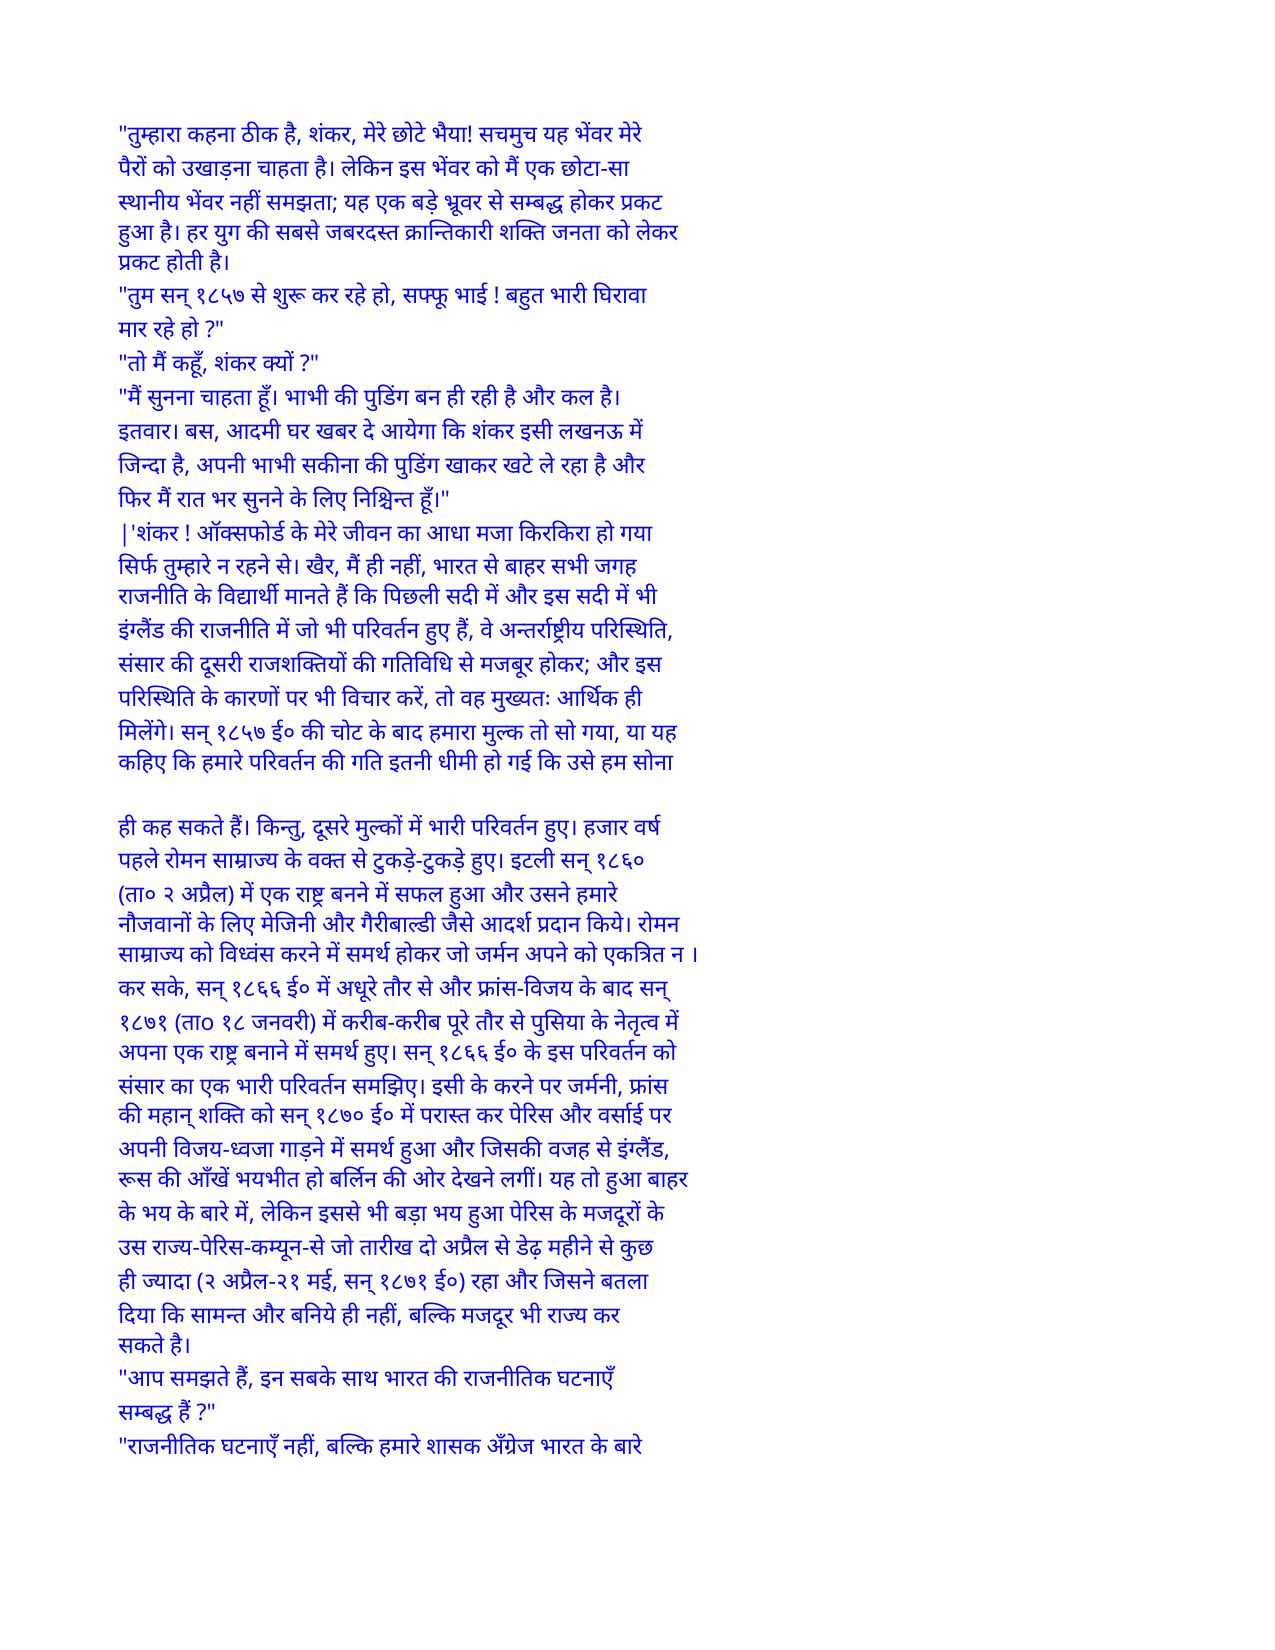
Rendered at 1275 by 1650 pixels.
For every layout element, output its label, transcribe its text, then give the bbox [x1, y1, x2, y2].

text इतवार। बस, आदमी घर खबर दे आयेगा कि शंकर इसी लखनऊ में [118, 415, 1157, 449]
text कर सके, सन् १८६६ ई० में अधूरे तौर से और फ्रांस-विजय के बाद सन् [118, 972, 1157, 1006]
text "तुम्हारा कहना ठीक है, शंकर, मेरे छोटे भैया! सचमुच यह भेंवर मेरे [118, 118, 1157, 152]
text स्थानीय भेंवर नहीं समझता; यह एक बड़े भ्रूवर से सम्बद्ध होकर प्रकट [118, 186, 1157, 220]
text फिर मैं रात भर सुनने के लिए निश्चिन्त हूँ।" [118, 483, 1157, 516]
text "तुम सन् १८५७ से शुरू कर रहे हो, सफ्फू भाई ! बहुत भारी घिरावा [118, 279, 1157, 313]
text (ता० २ अप्रैल) में एक राष्ट्र बनने में सफल हुआ और उसने हमारे [118, 878, 1157, 912]
text दिया कि सामन्त और बनिये ही नहीं, बल्कि मजदूर भी राज्य कर [118, 1299, 1157, 1332]
text उस राज्य-पेरिस-कम्यून-से जो तारीख दो अप्रैल से डेढ़ महीने से कुछ [118, 1231, 1157, 1265]
text |'शंकर ! ऑक्सफोर्ड के मेरे जीवन का आधा मजा किरकिरा हो गया [118, 516, 1157, 550]
text साम्राज्य को विध्वंस करने में समर्थ होकर जो जर्मन अपने को एकत्रित न । [118, 942, 1157, 972]
text अपनी विजय-ध्वजा गाड़ने में समर्थ हुआ और जिसकी वजह से इंग्लैंड, [118, 1133, 1157, 1167]
text संसार का एक भारी परिवर्तन समझिए। इसी के करने पर जर्मनी, फ्रांस [118, 1069, 1157, 1103]
text संसार की दूसरी राजशक्तियों की गतिविधि से मजबूर होकर; और इस [118, 648, 1157, 682]
text रूस की आँखें भयभीत हो बर्लिन की ओर देखने लगीं। यह तो हुआ बाहर [118, 1167, 1157, 1197]
text "मैं सुनना चाहता हूँ। भाभी की पुडिंग बन ही रही है और कल है। [118, 381, 1157, 415]
text सकते है। [118, 1332, 1157, 1362]
text राजनीति के विद्यार्थी मानते हैं कि पिछली सदी में और इस सदी में भी [118, 584, 1157, 614]
text परिस्थिति के कारणों पर भी विचार करें, तो वह मुख्यतः आर्थिक ही [118, 682, 1157, 716]
text सिर्फ तुम्हारे न रहने से। खैर, मैं ही नहीं, भारत से बाहर सभी जगह [118, 550, 1157, 584]
text की महान् शक्ति को सन् १८७० ई० में परास्त कर पेरिस और वर्साई पर [118, 1103, 1157, 1133]
text नौजवानों के लिए मेजिनी और गैरीबाल्डी जैसे आदर्श प्रदान किये। रोमन [118, 912, 1157, 942]
text हुआ है। हर युग की सबसे जबरदस्त क्रान्तिकारी शक्ति जनता को लेकर [118, 220, 1157, 249]
text ही ज्यादा (२ अप्रैल-२१ मई, सन् १८७१ ई०) रहा और जिसने बतला [118, 1265, 1157, 1299]
text मिलेंगे। सन् १८५७ ई० की चोट के बाद हमारा मुल्क तो सो गया, या यह [118, 716, 1157, 749]
text पैरों को उखाड़ना चाहता है। लेकिन इस भेंवर को मैं एक छोटा-सा [118, 152, 1157, 186]
text १८७१ (ताo १८ जनवरी) में करीब-करीब पूरे तौर से पुसिया के नेतृत्व में [118, 1006, 1157, 1040]
text ही कह सकते हैं। किन्तु, दूसरे मुल्कों में भारी परिवर्तन हुए। हजार वर्ष [118, 811, 1157, 844]
text सम्बद्ध हैं ?" [118, 1396, 1157, 1430]
text के भय के बारे में, लेकिन इससे भी बड़ा भय हुआ पेरिस के मजदूरों के [118, 1197, 1157, 1231]
text "राजनीतिक घटनाएँ नहीं, बल्कि हमारे शासक अँग्रेज भारत के बारे [118, 1430, 1157, 1464]
text "तो मैं कहूँ, शंकर क्यों ?" [118, 347, 1157, 381]
text जिन्दा है, अपनी भाभी सकीना की पुडिंग खाकर खटे ले रहा है और [118, 449, 1157, 483]
text मार रहे हो ?" [118, 313, 1157, 347]
text इंग्लैंड की राजनीति में जो भी परिवर्तन हुए हैं, वे अन्तर्राष्ट्रीय परिस्थिति, [118, 614, 1157, 648]
text "आप समझते हैं, इन सबके साथ भारत की राजनीतिक घटनाएँ [118, 1362, 1157, 1396]
text प्रकट होती है। [118, 249, 1157, 279]
text अपना एक राष्ट्र बनाने में समर्थ हुए। सन् १८६६ ई० के इस परिवर्तन को [118, 1040, 1157, 1069]
text पहले रोमन साम्राज्य के वक्त से टुकड़े-टुकड़े हुए। इटली सन् १८६० [118, 844, 1157, 878]
text कहिए कि हमारे परिवर्तन की गति इतनी धीमी हो गई कि उसे हम सोना [118, 749, 1157, 779]
